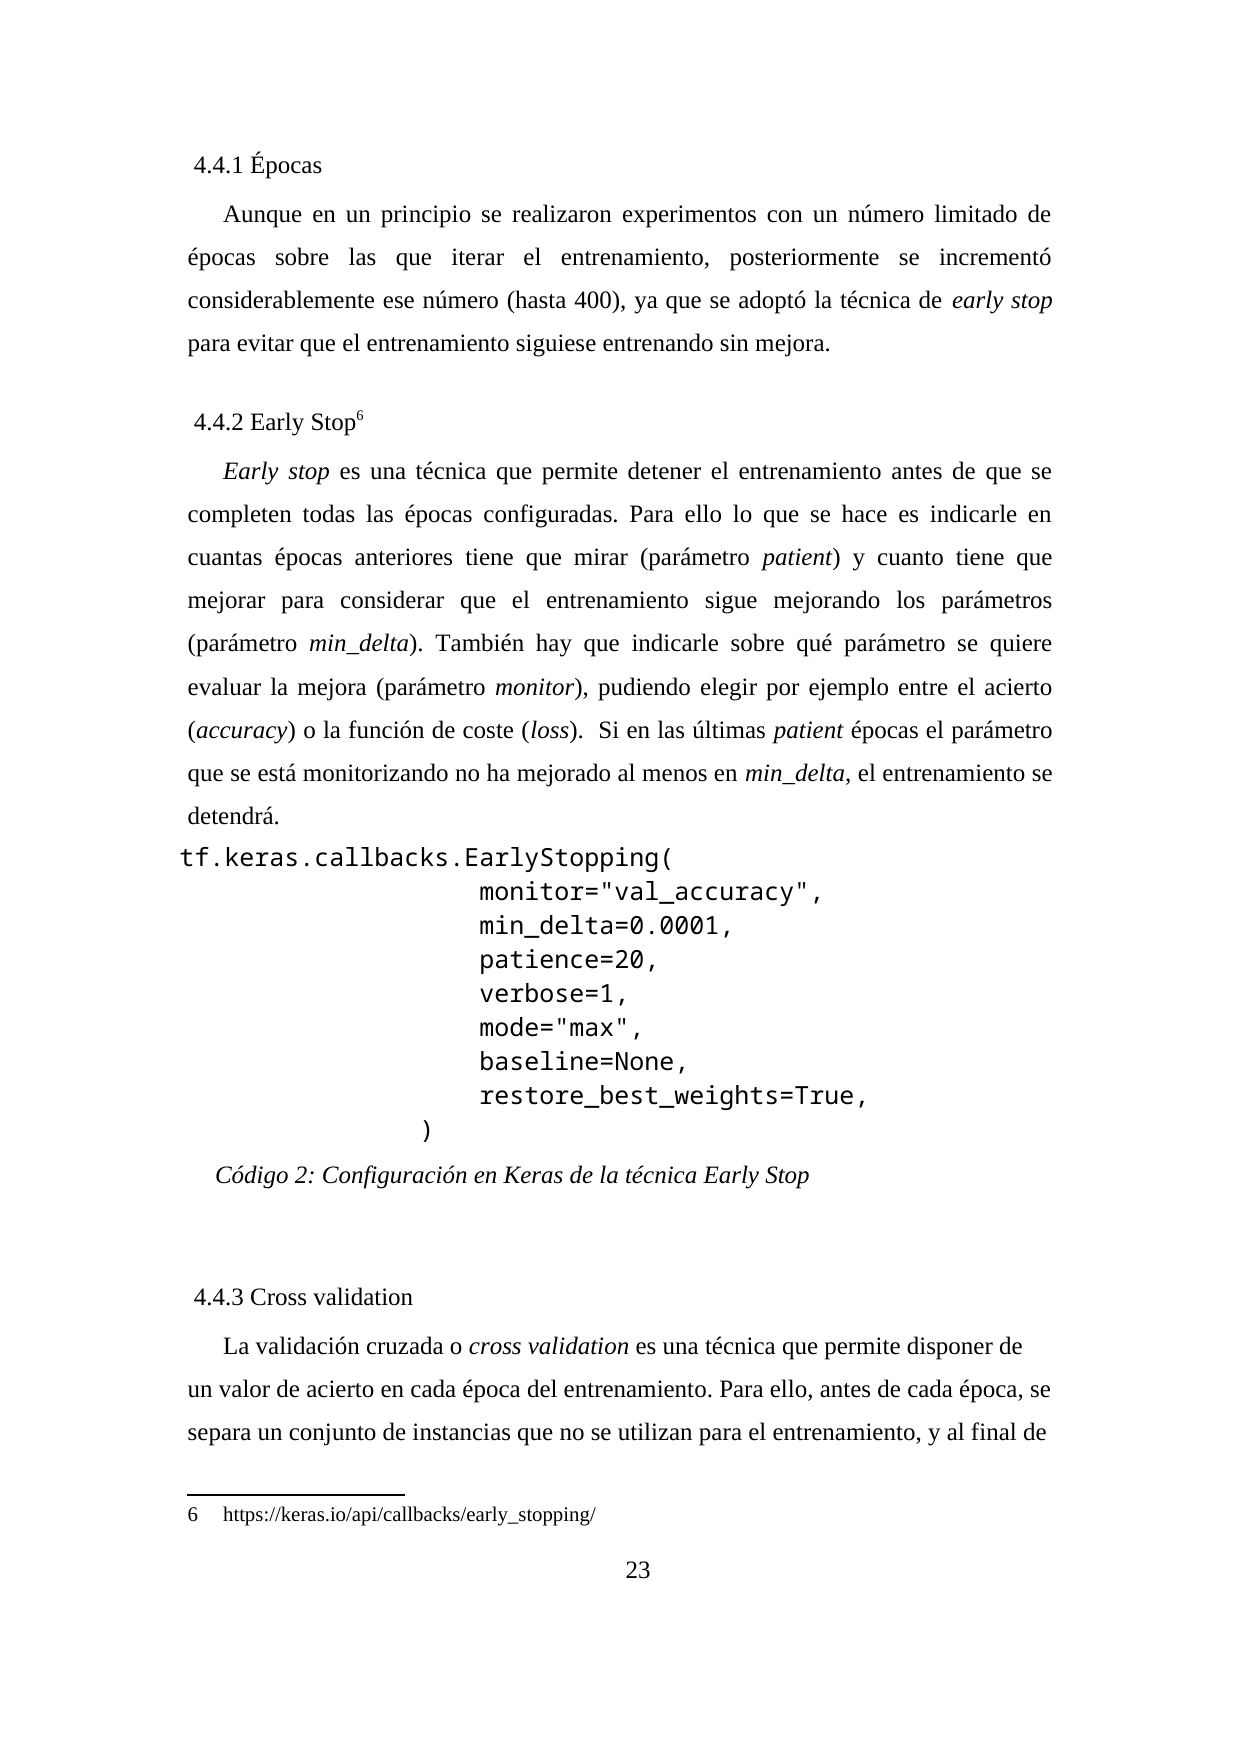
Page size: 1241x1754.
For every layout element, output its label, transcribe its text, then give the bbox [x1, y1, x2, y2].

text Aunque en un principio se realizaron experimentos con un número limitado de épocas sobre las que iterar el entrenamiento, posteriormente se incrementó considerablemente ese número (hasta 400), ya que se adoptó la técnica de early stop para evitar que el entrenamiento siguiese entrenando sin mejora. [187, 199, 1053, 357]
text Early stop es una técnica que permite detener el entrenamiento antes de que se completen todas las épocas configuradas. Para ello lo que se hace es indicarle en cuantas épocas anteriores tiene que mirar (parámetro patient) y cuanto tiene que mejorar para considerar que el entrenamiento sigue mejorando los parámetros (parámetro min_delta). También hay que indicarle sobre qué parámetro se quiere evaluar la mejora (parámetro monitor), pudiendo elegir por ejemplo entre el acierto (accuracy) o la función de coste (loss). Si en las últimas patient épocas el parámetro que se está monitorizando no ha mejorado al menos en min_delta, el entrenamiento se detendrá. [187, 456, 1053, 830]
subtitle Cross validation [187, 1282, 1053, 1311]
text https://keras.io/api/callbacks/early_stopping/ [187, 1501, 1053, 1526]
subtitle Early Stop [187, 407, 1053, 436]
subtitle Épocas [187, 150, 1053, 179]
text La validación cruzada o cross validation es una técnica que permite disponer de un valor de acierto en cada época del entrenamiento. Para ello, antes de cada época, se separa un conjunto de instancias que no se utilizan para el entrenamiento, y al final de [187, 1331, 1053, 1446]
text Código 2: Configuración en Keras de la técnica Early Stop [179, 852, 1154, 1189]
